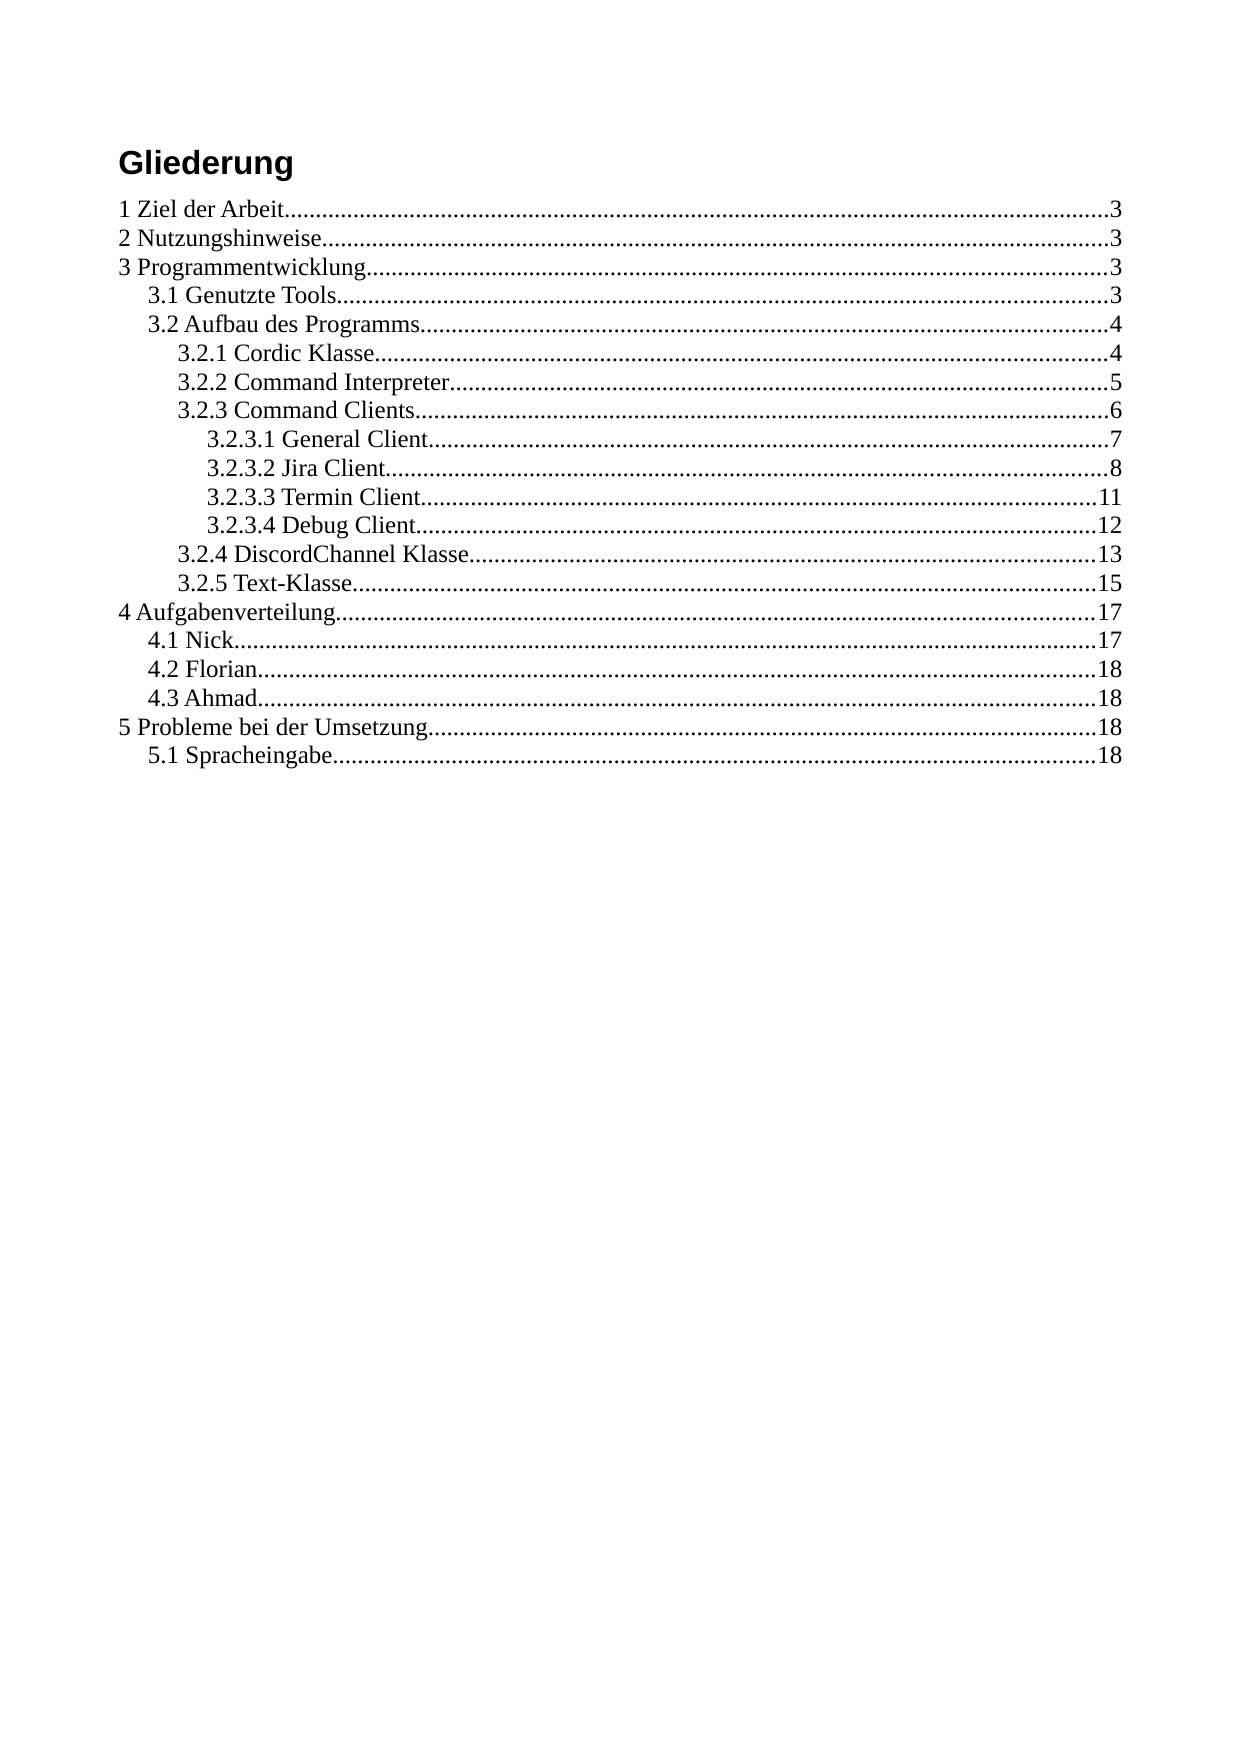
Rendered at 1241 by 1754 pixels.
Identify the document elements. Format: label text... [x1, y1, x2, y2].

text 2 Nutzungshinweise 3 [118, 223, 1122, 252]
text 3.1 Genutzte Tools 3 [148, 280, 1122, 309]
text 3.2.1 Cordic Klasse 4 [177, 338, 1122, 367]
text 5.1 Spracheingabe 18 [148, 740, 1122, 769]
text 4.2 Florian 18 [148, 654, 1122, 683]
text 3.2.3.2 Jira Client 8 [207, 453, 1122, 482]
text 3.2.4 DiscordChannel Klasse 13 [177, 539, 1122, 568]
text 4.3 Ahmad 18 [148, 683, 1122, 712]
text 3.2.3.4 Debug Client 12 [207, 510, 1122, 539]
text 3.2.2 Command Interpreter 5 [177, 367, 1122, 395]
text 4.1 Nick 17 [148, 625, 1122, 654]
text 4 Aufgabenverteilung 17 [118, 597, 1122, 625]
text 3 Programmentwicklung 3 [118, 252, 1122, 280]
text 1 Ziel der Arbeit 3 [118, 194, 1122, 223]
text 3.2.3.3 Termin Client 11 [207, 482, 1122, 510]
text 3.2.3.1 General Client 7 [207, 424, 1122, 453]
text 5 Probleme bei der Umsetzung 18 [118, 712, 1122, 740]
subtitle Gliederung [118, 143, 1122, 182]
text 3.2.3 Command Clients 6 [177, 395, 1122, 424]
text 3.2.5 Text-Klasse 15 [177, 568, 1122, 597]
text 3.2 Aufbau des Programms 4 [148, 309, 1122, 338]
